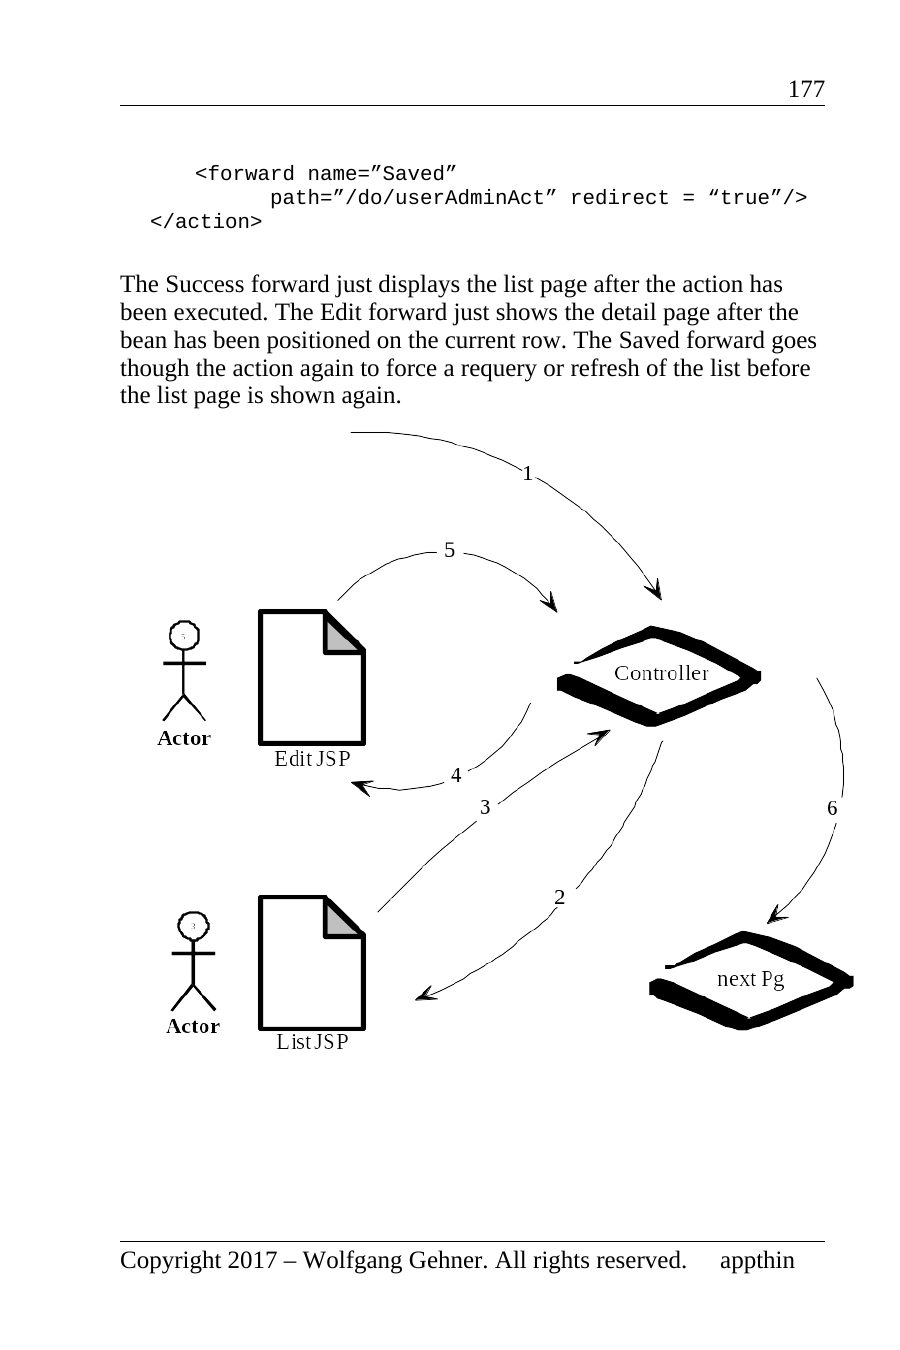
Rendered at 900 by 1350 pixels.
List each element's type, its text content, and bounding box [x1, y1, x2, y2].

text The Success forward just displays the list page after the action has been executed. The Edit forward just shows the detail page after the bean has been positioned on the current row. The Saved forward goes though the action again to force a requery or refresh of the list before the list page is shown again. [120, 271, 825, 409]
text <forward name=”Saved” path=”/do/userAdminAct” redirect = “true”/> </action> [150, 163, 825, 258]
